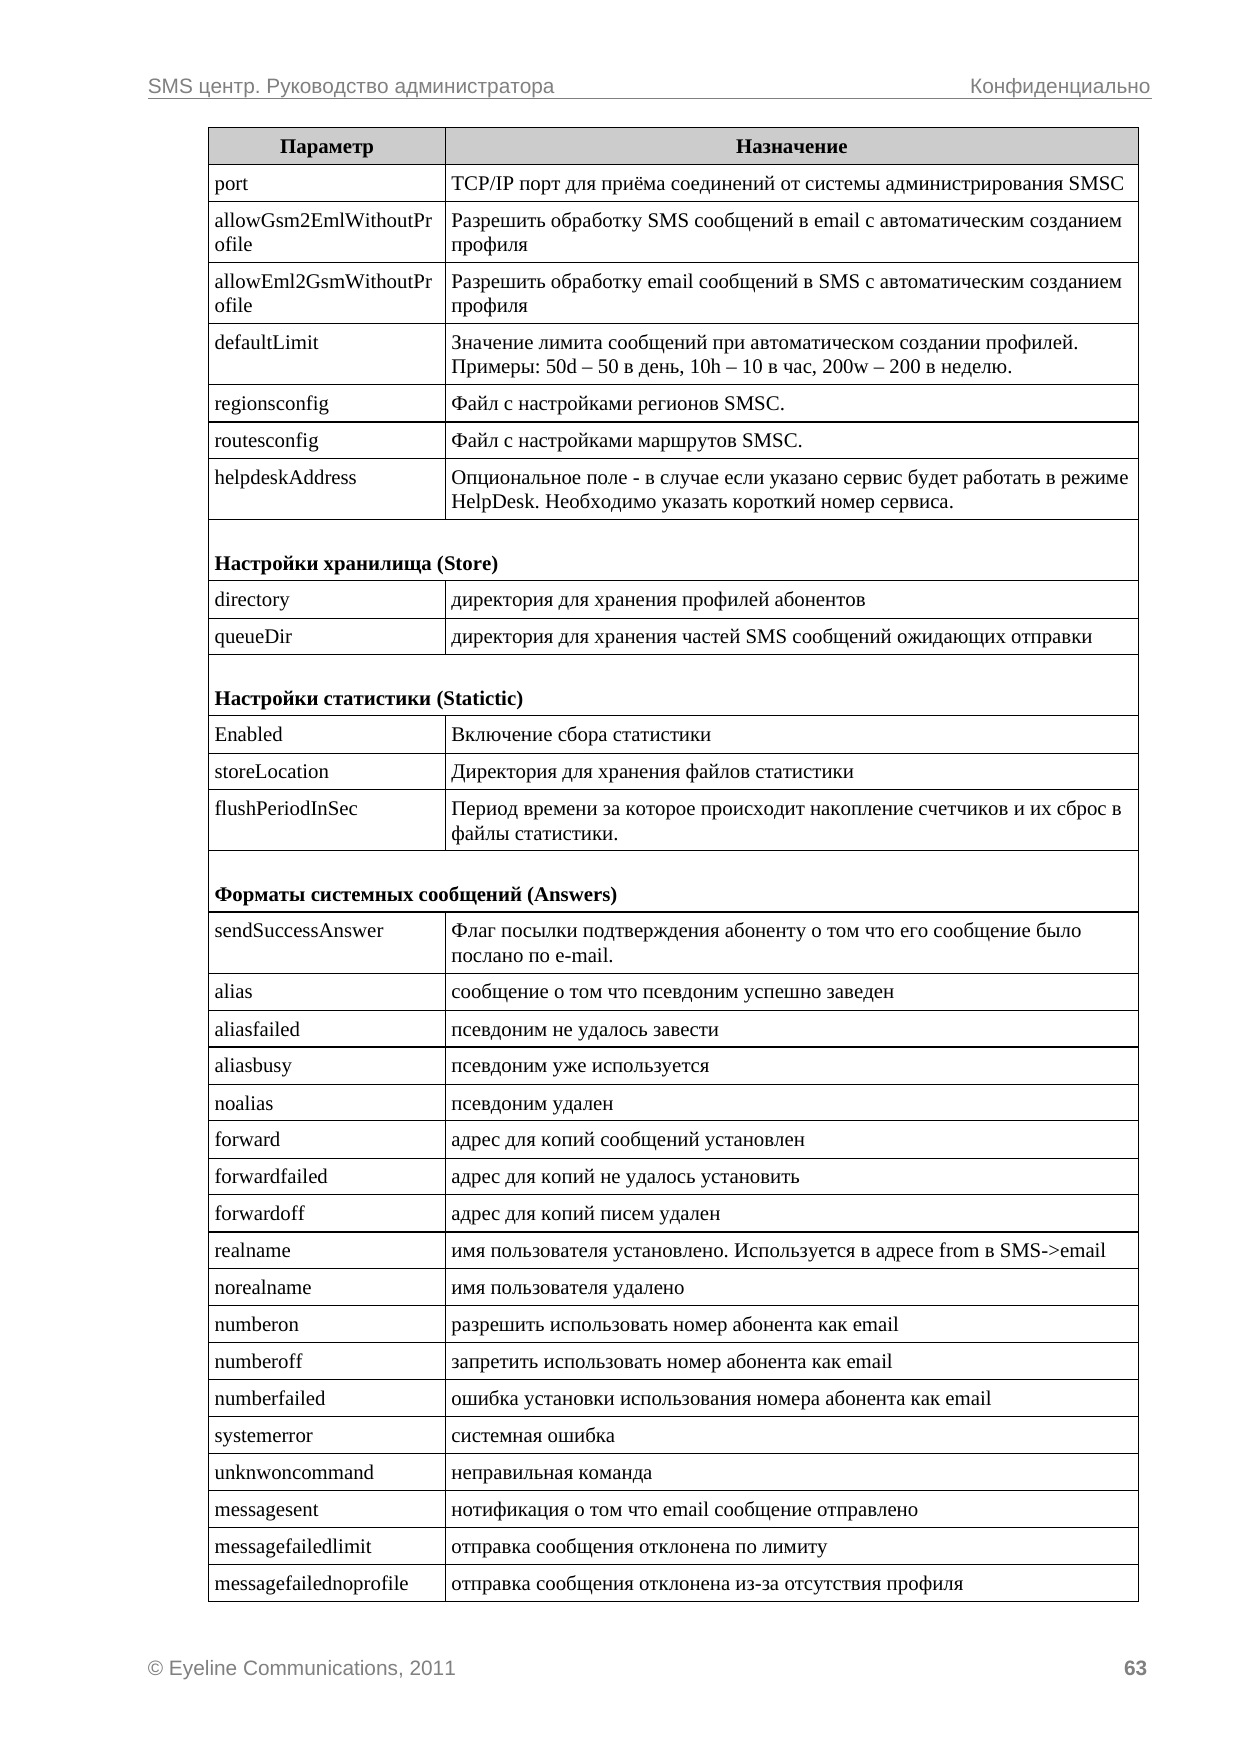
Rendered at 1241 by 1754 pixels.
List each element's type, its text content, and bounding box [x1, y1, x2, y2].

table_cell адрес для копий писем удален [446, 1195, 1138, 1231]
table_cell адрес для копий не удалось установить [446, 1159, 1138, 1194]
table_cell Файл с настройками регионов SMSC. [446, 385, 1138, 421]
table_cell routesconfig [209, 423, 445, 458]
table_cell defaultLimit [209, 324, 445, 384]
table_cell запретить использовать номер абонента как email [446, 1343, 1138, 1379]
table_cell Разрешить обработку email сообщений в SMS с автоматическим созданием профиля [446, 263, 1138, 323]
table_cell numberfailed [209, 1380, 445, 1416]
table_cell псевдоним удален [446, 1085, 1138, 1120]
table_cell directory [209, 581, 445, 617]
table_cell Настройки хранилища (Store) [209, 520, 1138, 580]
table_cell realname [209, 1233, 445, 1268]
table_cell noalias [209, 1085, 445, 1120]
table_cell norealname [209, 1269, 445, 1305]
table_cell неправильная команда [446, 1454, 1138, 1490]
table_cell flushPeriodInSec [209, 790, 445, 850]
table_cell messagesent [209, 1491, 445, 1527]
table_cell port [209, 165, 445, 201]
table_cell helpdeskAddress [209, 459, 445, 519]
table_cell отправка сообщения отклонена по лимиту [446, 1528, 1138, 1564]
table_cell псевдоним не удалось завести [446, 1011, 1138, 1046]
table_cell Опциональное поле - в случае если указано сервис будет работать в режиме HelpDesk. Необходимо указать короткий номер сервиса. [446, 459, 1138, 519]
table_cell storeLocation [209, 754, 445, 789]
table_cell Разрешить обработку SMS сообщений в email с автоматическим созданием профиля [446, 202, 1138, 262]
table_cell имя пользователя удалено [446, 1269, 1138, 1305]
table_cell отправка сообщения отклонена из-за отсутствия профиля [446, 1565, 1138, 1601]
table_cell allowEml2GsmWithoutProfile [209, 263, 445, 323]
table_cell forwardfailed [209, 1159, 445, 1194]
table_cell unknwoncommand [209, 1454, 445, 1490]
table_cell Период времени за которое происходит накопление счетчиков и их сброс в файлы статистики. [446, 790, 1138, 850]
table_cell Директория для хранения файлов статистики [446, 754, 1138, 789]
table_cell sendSuccessAnswer [209, 913, 445, 972]
table_cell Enabled [209, 716, 445, 752]
table_cell aliasfailed [209, 1011, 445, 1046]
table_cell alias [209, 974, 445, 1009]
table_cell Настройки статистики (Statictic) [209, 655, 1138, 715]
table_cell queueDir [209, 619, 445, 654]
table_cell Флаг посылки подтверждения абоненту о том что его сообщение было послано по e-mail. [446, 913, 1138, 972]
table_cell имя пользователя установлено. Используется в адресе from в SMS->email [446, 1233, 1138, 1268]
table_cell forwardoff [209, 1195, 445, 1231]
table_cell системная ошибка [446, 1417, 1138, 1453]
table_cell messagefailedlimit [209, 1528, 445, 1564]
table_cell Файл с настройками маршрутов SMSC. [446, 423, 1138, 458]
table_cell messagefailednoprofile [209, 1565, 445, 1601]
table_cell TCP/IP порт для приёма соединений от системы администрирования SMSC [446, 165, 1138, 201]
table_cell aliasbusy [209, 1048, 445, 1083]
table_cell numberon [209, 1306, 445, 1342]
table_header Параметр [209, 128, 445, 164]
table_cell allowGsm2EmlWithoutProfile [209, 202, 445, 262]
table_header Назначение [446, 128, 1138, 164]
table_cell forward [209, 1121, 445, 1157]
table_cell адрес для копий сообщений установлен [446, 1121, 1138, 1157]
table_cell сообщение о том что псевдоним успешно заведен [446, 974, 1138, 1009]
table_cell Значение лимита сообщений при автоматическом создании профилей. Примеры: 50d – 50 в день, 10h – 10 в час, 200w – 200 в неделю. [446, 324, 1138, 384]
table_cell директория для хранения профилей абонентов [446, 581, 1138, 617]
table_cell systemerror [209, 1417, 445, 1453]
table_cell разрешить использовать номер абонента как email [446, 1306, 1138, 1342]
table_cell numberoff [209, 1343, 445, 1379]
table_cell директория для хранения частей SMS сообщений ожидающих отправки [446, 619, 1138, 654]
table_cell regionsconfig [209, 385, 445, 421]
table_cell Форматы системных сообщений (Answers) [209, 851, 1138, 911]
table_cell псевдоним уже используется [446, 1048, 1138, 1083]
table_cell ошибка установки использования номера абонента как email [446, 1380, 1138, 1416]
table_cell нотификация о том что email сообщение отправлено [446, 1491, 1138, 1527]
table_cell Включение сбора статистики [446, 716, 1138, 752]
